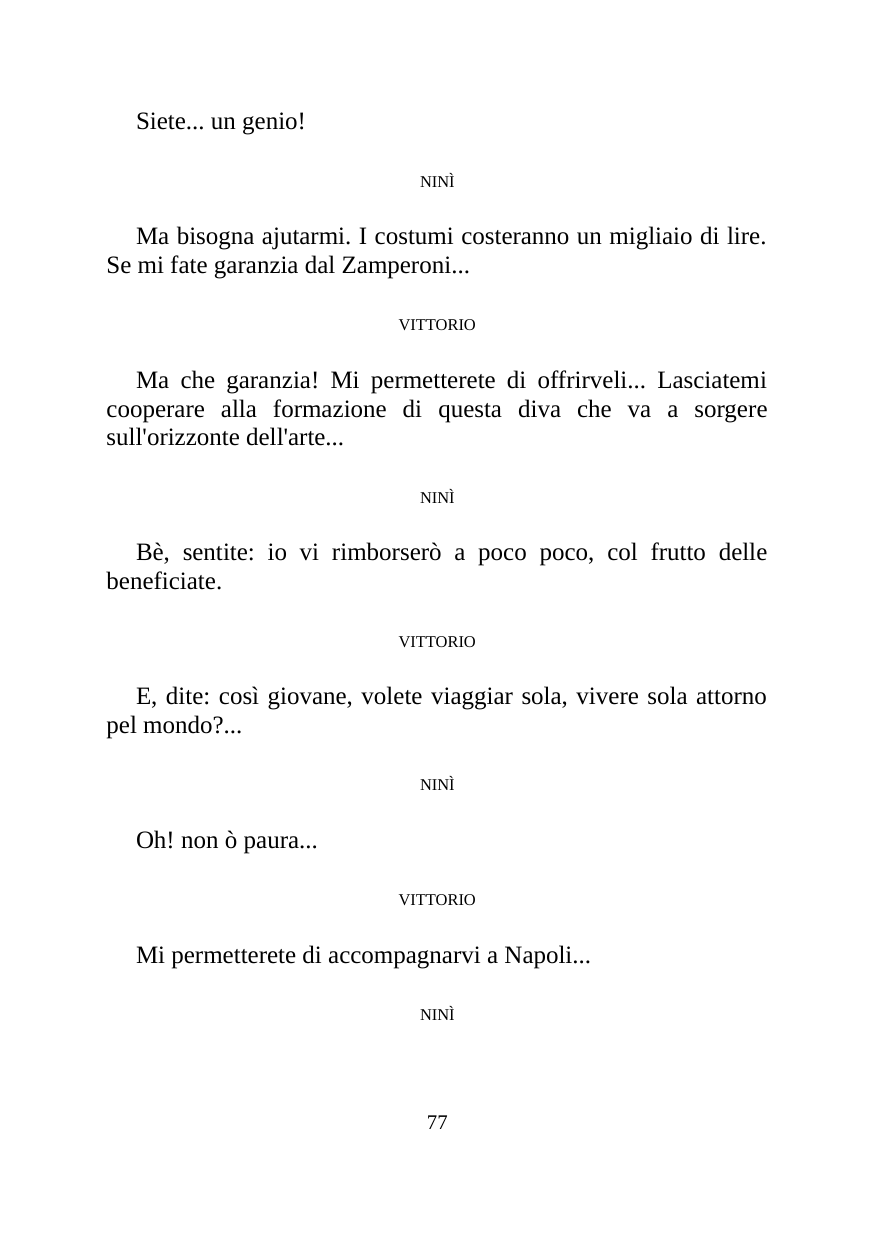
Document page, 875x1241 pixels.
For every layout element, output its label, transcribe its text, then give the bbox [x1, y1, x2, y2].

text vittorio [106, 307, 768, 336]
text ninì [106, 480, 768, 509]
text Oh! non ò paura... [106, 825, 768, 854]
text vittorio [106, 882, 768, 911]
text Bè, sentite: io vi rimborserò a poco poco, col frutto delle beneficiate. [106, 537, 768, 595]
text Ma che garanzia! Mi permetterete di offrirveli... Lasciatemi cooperare alla formazione di questa diva che va a sorgere sull'orizzonte dell'arte... [106, 365, 768, 451]
text ninì [106, 767, 768, 796]
text Ma bisogna ajutarmi. I costumi costeranno un migliaio di lire. Se mi fate garanzia dal Zamperoni... [106, 221, 768, 279]
text vittorio [106, 624, 768, 652]
text Mi permetterete di accompagnarvi a Napoli... [106, 940, 768, 969]
text Siete... un genio! [106, 106, 768, 135]
text E, dite: così giovane, volete viaggiar sola, vivere sola attorno pel mondo?... [106, 681, 768, 739]
text ninì [106, 164, 768, 192]
text ninì [106, 997, 768, 1026]
